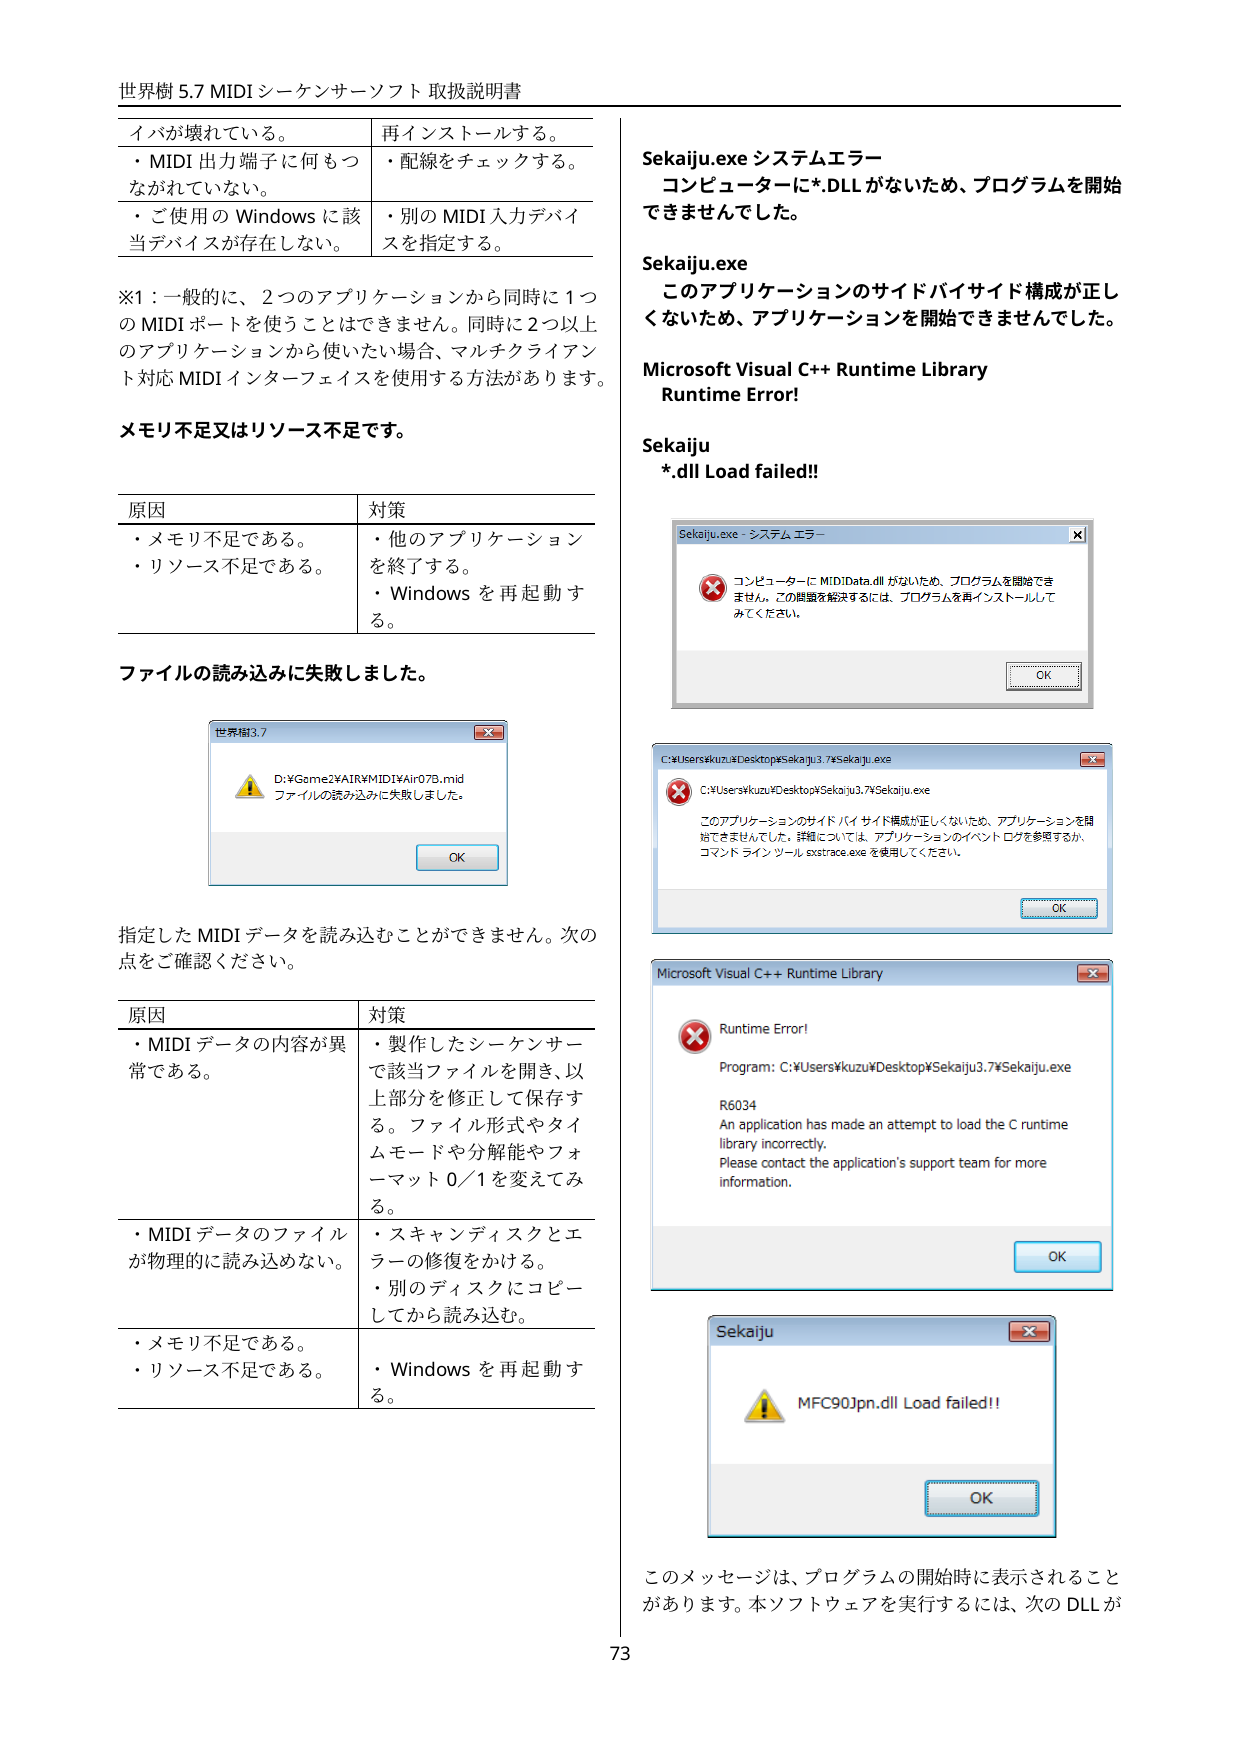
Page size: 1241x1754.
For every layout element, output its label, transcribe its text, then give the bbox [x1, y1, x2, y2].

text メモリ不足又はリソース不足です。 [118, 416, 598, 443]
text Microsoft Visual C++ Runtime Library [642, 356, 1122, 382]
picture [651, 743, 1113, 934]
table_cell ・MIDI出力端子に何もつながれていない。 [118, 147, 371, 201]
picture [707, 1315, 1057, 1538]
table_cell 再インストールする。 [372, 119, 593, 146]
text *.dll Load failed!! [642, 458, 1122, 484]
text このアプリケーションのサイドバイサイド構成が正しくないため、アプリケーションを開始できませんでした。 [642, 276, 1122, 331]
table_header 原因 [118, 495, 357, 522]
table_cell ・メモリ不足である。 ・リソース不足である。 [118, 525, 357, 632]
text ※1：一般的に、２つのアプリケーションから同時に1つのMIDIポートを使うことはできません。同時に2つ以上のアプリケーションから使いたい場合、マルチクライアント対応MIDIインターフェイスを使用する方法があります。 [118, 283, 598, 391]
picture [208, 720, 508, 886]
table_cell ・MIDIデータのファイルが物理的に読み込めない。 [118, 1220, 358, 1328]
table_header 原因 [118, 1001, 358, 1028]
text Sekaiju [642, 433, 1122, 458]
table_cell ・配線をチェックする。 [372, 147, 593, 201]
table_cell ・メモリ不足である。 ・リソース不足である。 [118, 1329, 358, 1408]
table_cell ・ご使用のWindowsに該当デバイスが存在しない。 [118, 202, 371, 256]
text Sekaiju.exe システムエラー [642, 144, 1122, 171]
text 指定したMIDIデータを読み込むことができません。次の点をご確認ください。 [118, 920, 598, 974]
text コンピューターに*.DLLがないため、プログラムを開始できませんでした。 [642, 171, 1122, 225]
picture [650, 959, 1114, 1291]
table_cell ・スキャンディスクとエラーの修復をかける。 ・別のディスクにコピーしてから読み込む。 [359, 1220, 595, 1328]
table_header 対策 [358, 495, 595, 522]
table_cell ・別のMIDI入力デバイスを指定する。 [372, 202, 593, 256]
table_cell ・Windowsを再起動する。 [359, 1329, 595, 1408]
table_header 対策 [359, 1001, 595, 1028]
text Sekaiju.exe [642, 251, 1122, 276]
table_cell ・MIDIデータの内容が異常である。 [118, 1030, 358, 1219]
text このメッセージは、プログラムの開始時に表示されることがあります。本ソフトウェアを実行するには、次のDLLが [642, 1563, 1122, 1617]
text Runtime Error! [642, 382, 1122, 407]
text ファイルの読み込みに失敗しました。 [118, 659, 598, 686]
picture [670, 518, 1094, 709]
table_cell イバが壊れている。 [118, 119, 371, 146]
table_cell ・他のアプリケーションを終了する。 ・Windowsを再起動する。 [358, 525, 595, 632]
table_cell ・製作したシーケンサーで該当ファイルを開き、以上部分を修正して保存する。ファイル形式やタイムモードや分解能やフォーマット0／1を変えてみる。 [359, 1030, 595, 1219]
